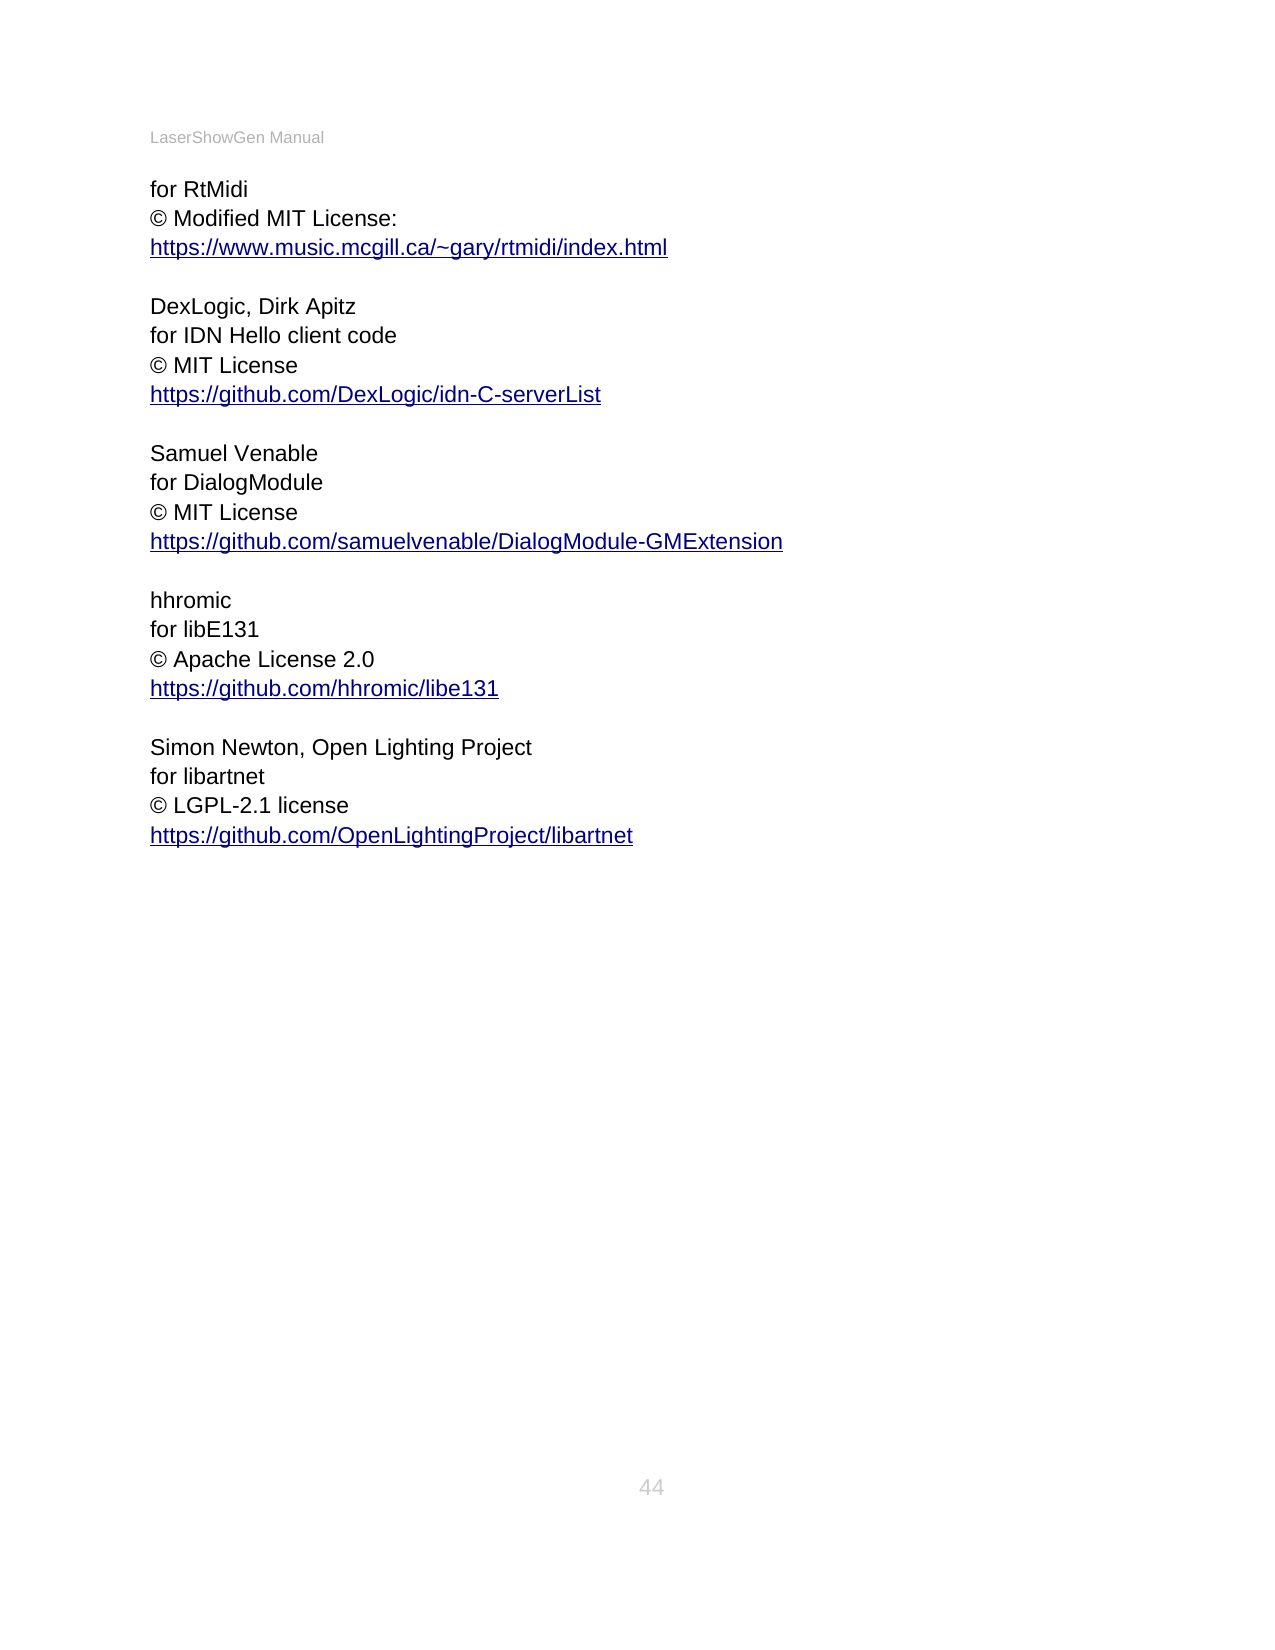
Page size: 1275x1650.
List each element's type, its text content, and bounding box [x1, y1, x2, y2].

text https://github.com/hhromic/libe131 [150, 676, 1153, 701]
text https://www.music.mcgill.ca/~gary/rtmidi/index.html [150, 235, 1153, 261]
text © Modified MIT License: [150, 206, 1153, 231]
text Samuel Venable [150, 441, 1153, 466]
text © MIT License [150, 352, 1153, 378]
text for DialogModule [150, 470, 1153, 496]
text hhromic [150, 587, 1153, 613]
text https://github.com/samuelvenable/DialogModule-GMExtension [150, 529, 1153, 554]
text © LGPL-2.1 license [150, 793, 1153, 819]
text DexLogic, Dirk Apitz [150, 294, 1153, 319]
text https://github.com/OpenLightingProject/libartnet [150, 822, 1153, 848]
text for IDN Hello client code [150, 323, 1153, 349]
text for libE131 [150, 617, 1153, 642]
text for RtMidi [150, 176, 1153, 202]
text © MIT License [150, 499, 1153, 525]
text for libartnet [150, 764, 1153, 789]
text Simon Newton, Open Lighting Project [150, 734, 1153, 760]
text https://github.com/DexLogic/idn-C-serverList [150, 382, 1153, 407]
text © Apache License 2.0 [150, 646, 1153, 672]
